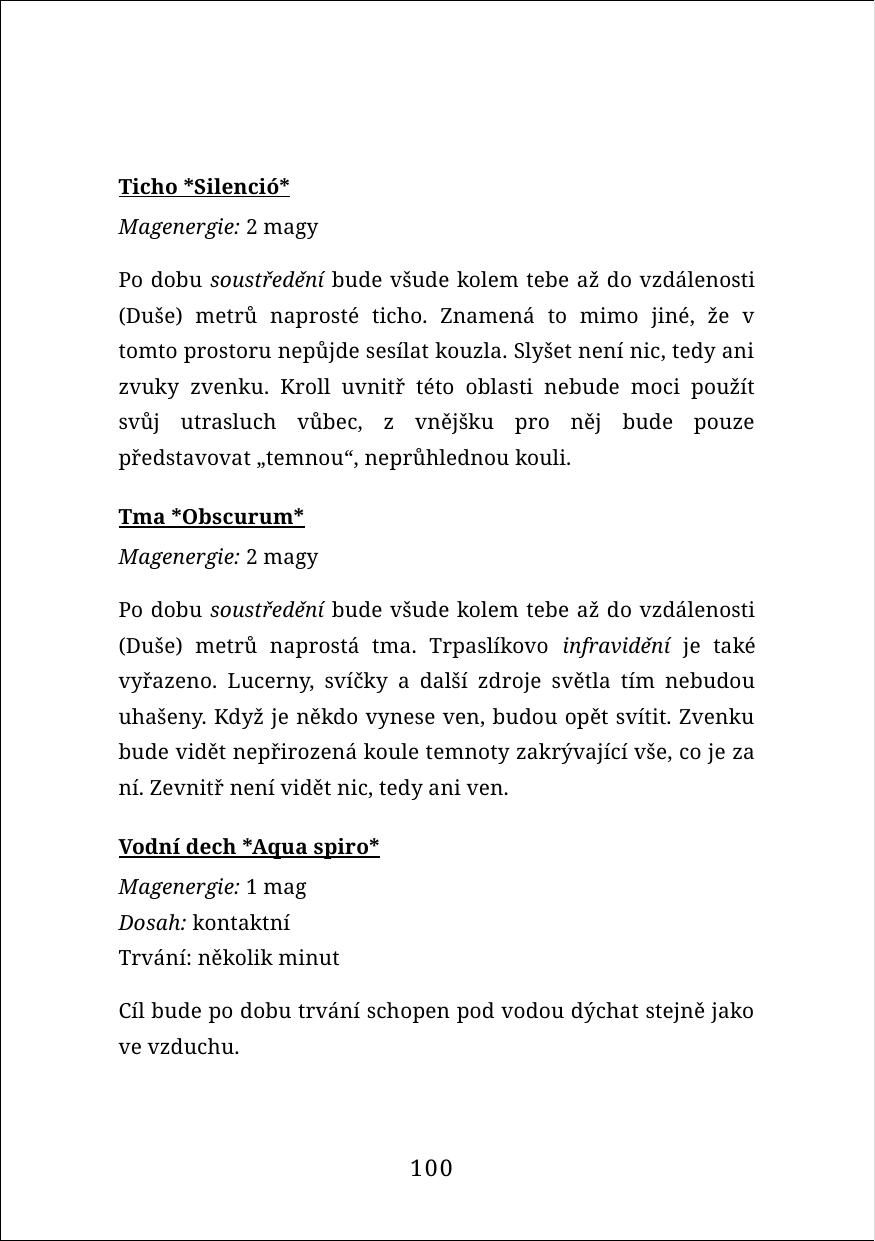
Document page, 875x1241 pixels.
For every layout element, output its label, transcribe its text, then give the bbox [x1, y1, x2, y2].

text Magenergie: 2 magy [118, 212, 756, 240]
text Po dobu soustředění bude všude kolem tebe až do vzdálenosti (Duše) metrů naprosté ticho. Znamená to mimo jiné, že v tomto prostoru nepůjde sesílat kouzla. Slyšet není nic, tedy ani zvuky zvenku. Kroll uvnitř této oblasti nebude moci použít svůj utrasluch vůbec, z vnějšku pro něj bude pouze představovat „temnou“, neprůhlednou kouli. [118, 265, 756, 471]
subtitle Vodní dech *Aqua spiro* [118, 832, 756, 861]
text Po dobu soustředění bude všude kolem tebe až do vzdálenosti (Duše) metrů naprostá tma. Trpaslíkovo infravidění je také vyřazeno. Lucerny, svíčky a další zdroje světla tím nebudou uhašeny. Když je někdo vynese ven, budou opět svítit. Zvenku bude vidět nepřirozená koule temnoty zakrývající vše, co je za ní. Zevnitř není vidět nic, tedy ani ven. [118, 595, 756, 801]
text Cíl bude po dobu trvání schopen pod vodou dýchat stejně jako ve vzduchu. [118, 997, 756, 1061]
subtitle Tma *Obscurum* [118, 502, 756, 530]
subtitle Ticho *Silenció* [118, 172, 756, 200]
text Magenergie: 1 mag Dosah: kontaktní Trvání: několik minut [118, 872, 756, 972]
text Magenergie: 2 magy [118, 542, 756, 571]
